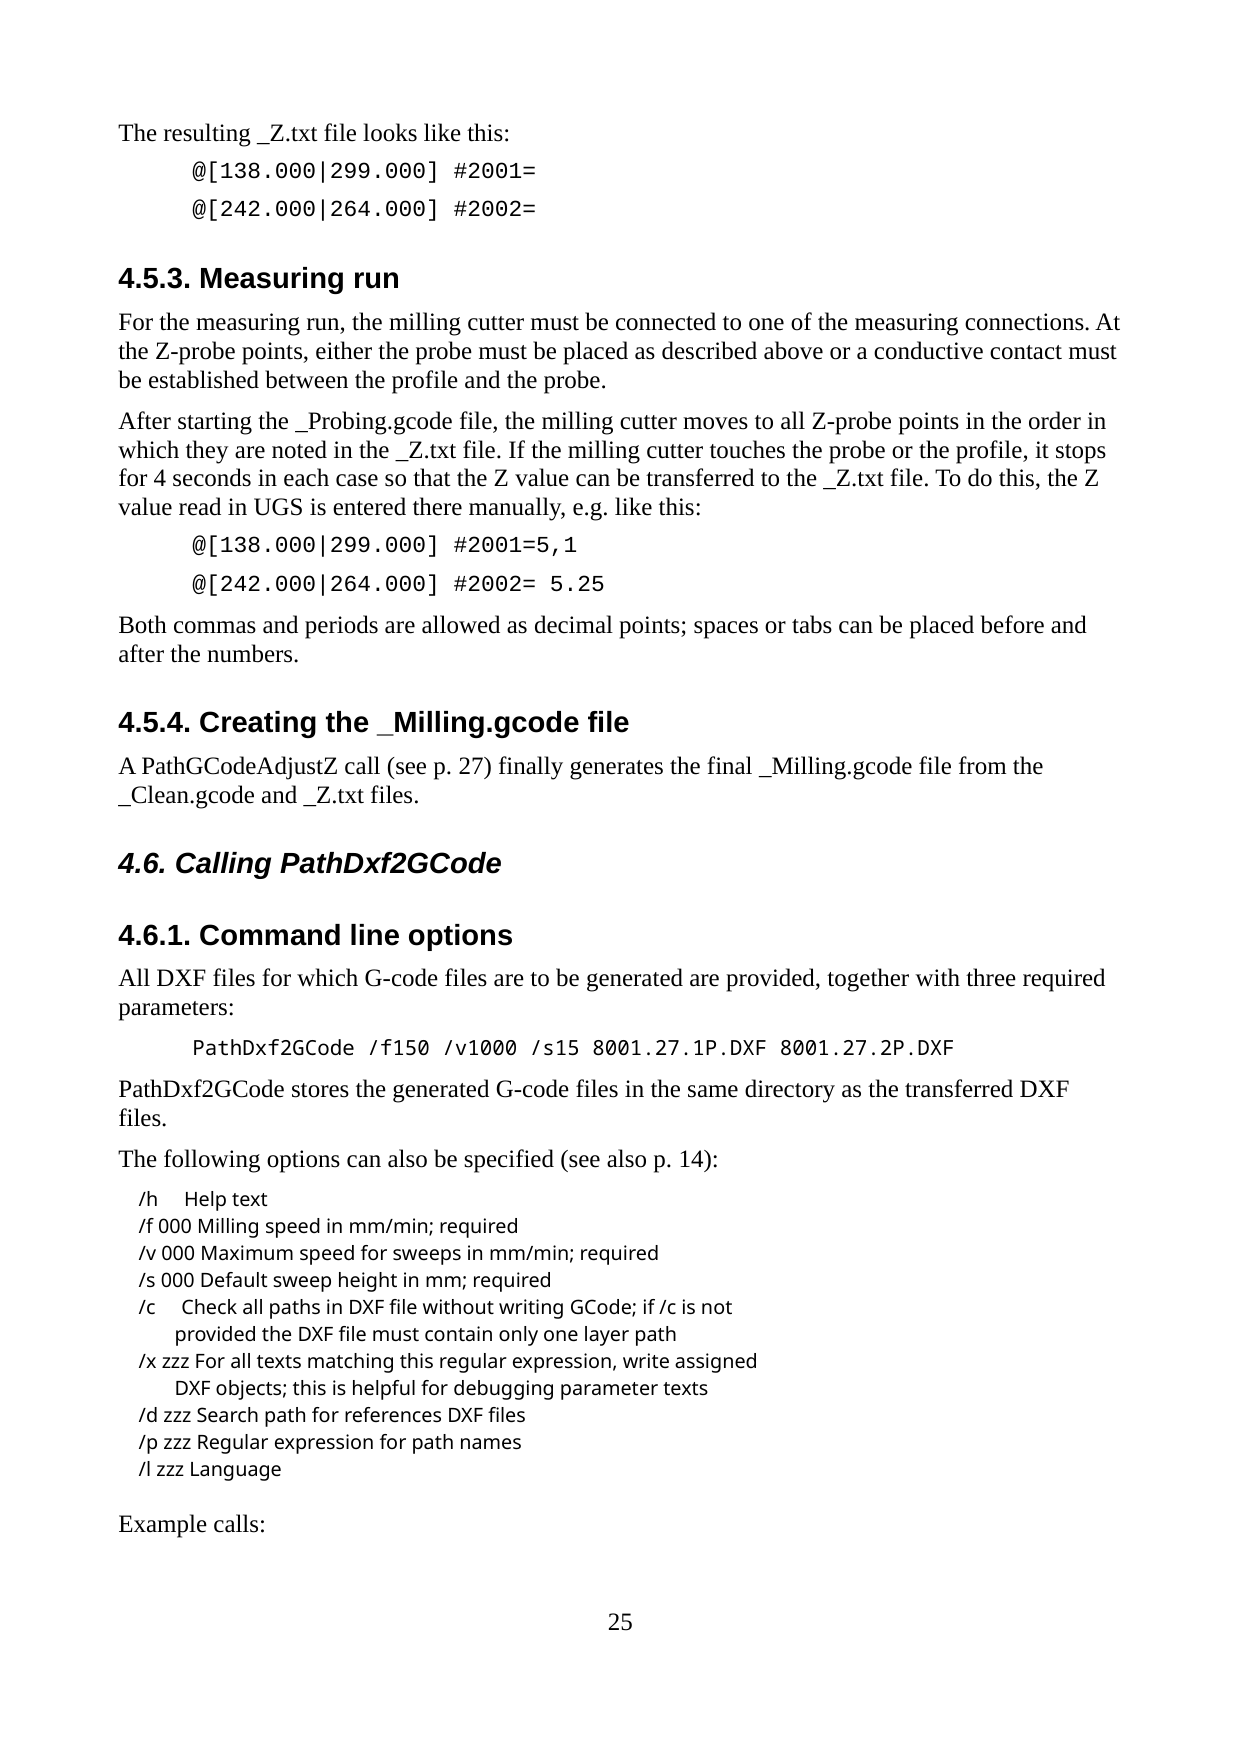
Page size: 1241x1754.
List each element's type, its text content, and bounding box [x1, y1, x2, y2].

text @[242.000|264.000] #2002= 5.25 [192, 572, 1122, 598]
text After starting the _Probing.gcode file, the milling cutter moves to all Z-probe points in the order in which they are noted in the _Z.txt file. If the milling cutter touches the probe or the profile, it stops for 4 seconds in each case so that the Z value can be transferred to the _Z.txt file. To do this, the Z value read in UGS is entered there manually, e.g. like this: [118, 406, 1122, 521]
text PathDxf2GCode /f150 /v1000 /s15 8001.27.1P.DXF 8001.27.2P.DXF [118, 1033, 1122, 1062]
subtitle 4.5.4. Creating the _Milling.gcode file [118, 705, 1122, 739]
text /f 000 Milling speed in mm/min; required [118, 1213, 1122, 1240]
text DXF objects; this is helpful for debugging parameter texts [118, 1374, 1122, 1402]
subtitle 4.6.1. Command line options [118, 917, 1122, 951]
text @[138.000|299.000] #2001=5,1 [192, 533, 1122, 559]
text A PathGCodeAdjustZ call (see p. 27) finally generates the final _Milling.gcode file from the _Clean.gcode and _Z.txt files. [118, 751, 1122, 809]
text /p zzz Regular expression for path names [118, 1428, 1122, 1456]
text /s 000 Default sweep height in mm; required [118, 1267, 1122, 1294]
text provided the DXF file must contain only one layer path [118, 1321, 1122, 1348]
text /x zzz For all texts matching this regular expression, write assigned [118, 1348, 1122, 1374]
text All DXF files for which G-code files are to be generated are provided, together with three required parameters: [118, 963, 1122, 1021]
text /c Check all paths in DXF file without writing GCode; if /c is not [118, 1294, 1122, 1321]
text Both commas and periods are allowed as decimal points; spaces or tabs can be placed before and after the numbers. [118, 610, 1122, 668]
text The following options can also be specified (see also p. 14): [118, 1144, 1122, 1173]
text /h Help text [118, 1186, 1122, 1213]
text @[242.000|264.000] #2002= [192, 198, 1122, 224]
text For the measuring run, the milling cutter must be connected to one of the measuring connections. At the Z-probe points, either the probe must be placed as described above or a conductive contact must be established between the profile and the probe. [118, 307, 1122, 393]
text PathDxf2GCode stores the generated G-code files in the same directory as the transferred DXF files. [118, 1074, 1122, 1132]
text The resulting _Z.txt file looks like this: [118, 118, 1122, 147]
text Example calls: [118, 1509, 1122, 1538]
text /l zzz Language [118, 1456, 1122, 1482]
text /d zzz Search path for references DXF files [118, 1402, 1122, 1428]
subtitle 4.5.3. Measuring run [118, 261, 1122, 295]
text @[138.000|299.000] #2001= [192, 159, 1122, 185]
subtitle 4.6. Calling PathDxf2GCode [118, 846, 1122, 880]
text /v 000 Maximum speed for sweeps in mm/min; required [118, 1240, 1122, 1267]
